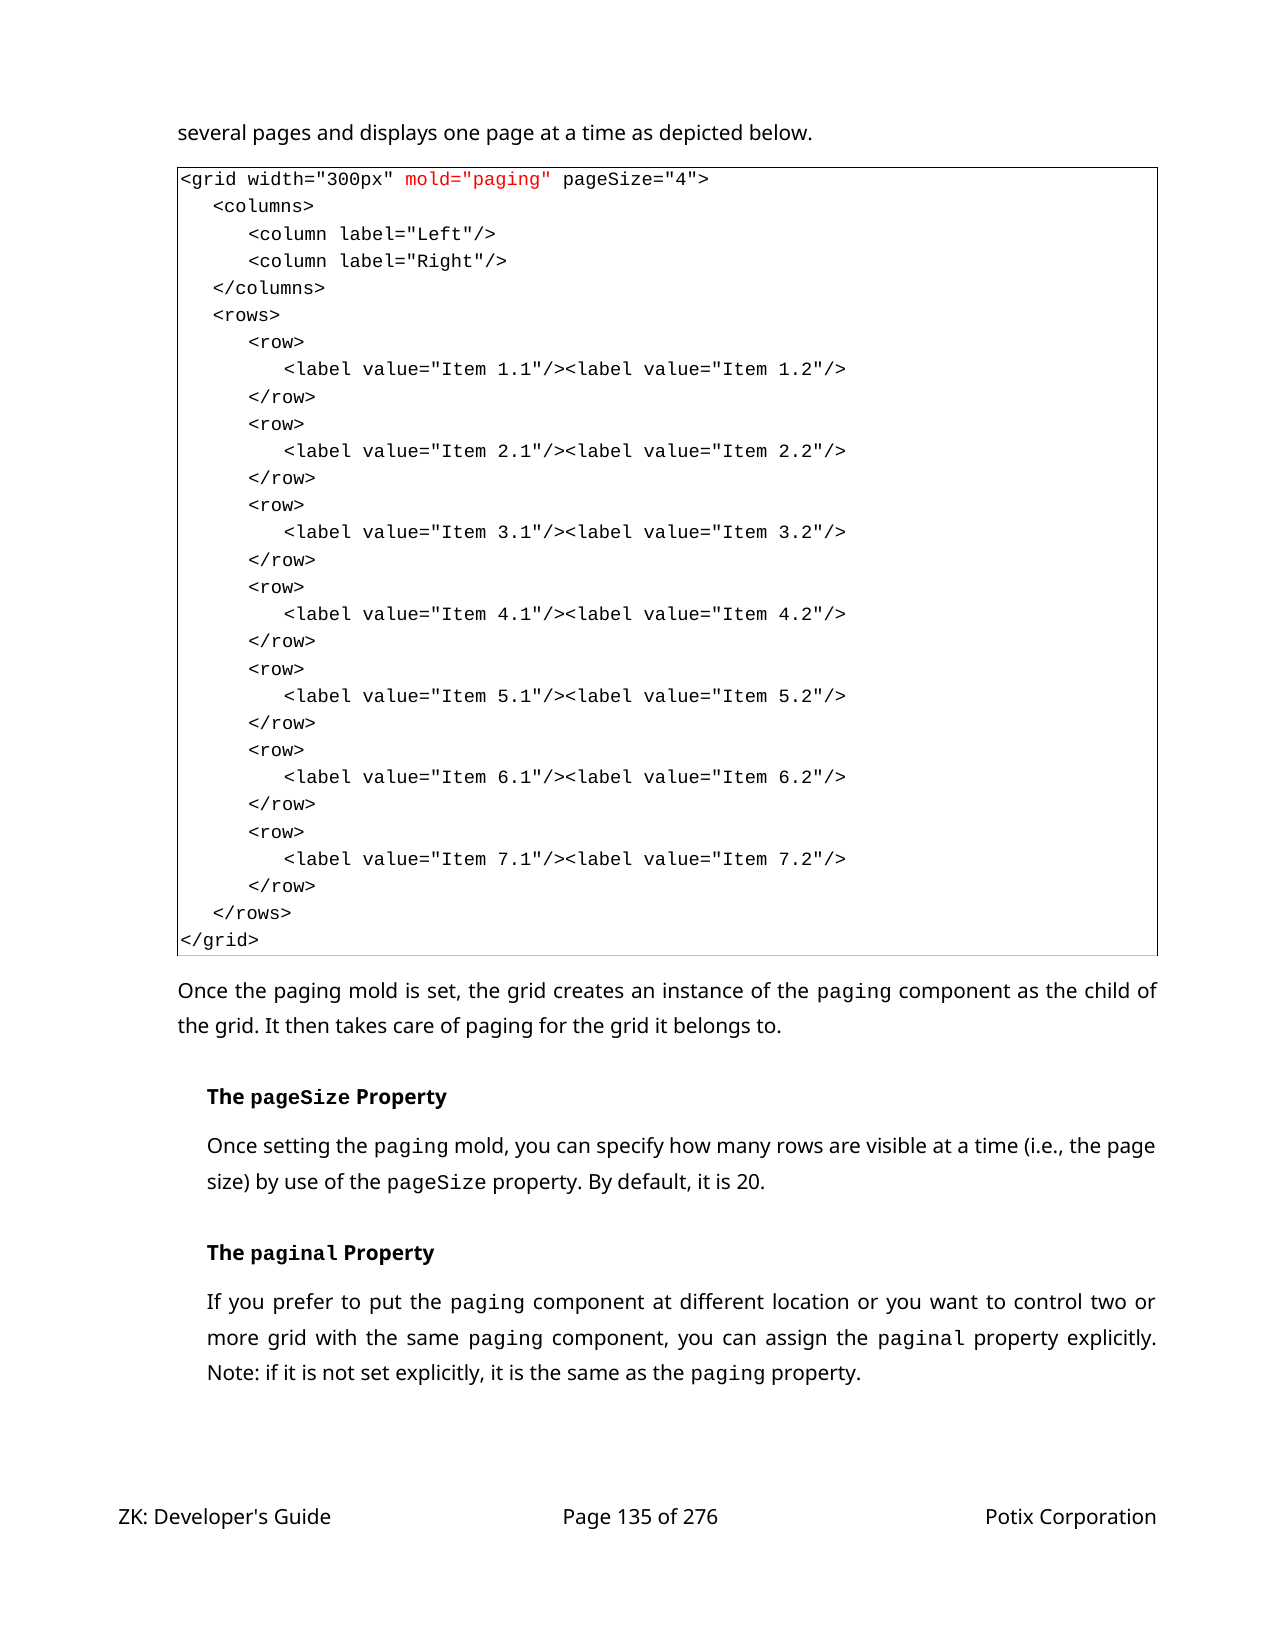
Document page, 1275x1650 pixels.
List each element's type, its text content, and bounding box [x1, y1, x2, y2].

text <label value="Item 6.1"/><label value="Item 6.2"/> [178, 765, 1157, 789]
text <columns> [178, 194, 1157, 218]
text </row> [178, 548, 1157, 572]
text Once the paging mold is set, the grid creates an instance of the paging component as the child of the grid. It then takes care of paging for the grid it belongs to. [177, 976, 1157, 1040]
text <label value="Item 5.1"/><label value="Item 5.2"/> [178, 683, 1157, 708]
text </grid> [178, 928, 1157, 955]
text </row> [178, 629, 1157, 653]
text <column label="Left"/> [178, 221, 1157, 246]
text </row> [178, 711, 1157, 735]
text <row> [178, 330, 1157, 354]
text </row> [178, 384, 1157, 409]
text <row> [178, 738, 1157, 762]
text several pages and displays one page at a time as depicted below. [177, 118, 1157, 146]
text Once setting the paging mold, you can specify how many rows are visible at a time (i.e., the page size) by use of the pageSize property. By default, it is 20. [207, 1132, 1157, 1196]
text <column label="Right"/> [178, 248, 1157, 273]
text <row> [178, 575, 1157, 599]
text </columns> [178, 276, 1157, 300]
subtitle The paginal Property [207, 1238, 1157, 1267]
text <rows> [178, 303, 1157, 327]
text <label value="Item 3.1"/><label value="Item 3.2"/> [178, 520, 1157, 545]
text <row> [178, 819, 1157, 844]
text <row> [178, 412, 1157, 436]
text </row> [178, 874, 1157, 898]
text <row> [178, 493, 1157, 517]
subtitle The pageSize Property [207, 1082, 1157, 1111]
text </row> [178, 466, 1157, 490]
text </rows> [178, 901, 1157, 925]
text <label value="Item 4.1"/><label value="Item 4.2"/> [178, 602, 1157, 626]
text <row> [178, 656, 1157, 681]
text <label value="Item 7.1"/><label value="Item 7.2"/> [178, 847, 1157, 871]
text <grid width="300px" mold="paging" pageSize="4"> [178, 168, 1157, 191]
text <label value="Item 2.1"/><label value="Item 2.2"/> [178, 439, 1157, 463]
text </row> [178, 792, 1157, 817]
text <label value="Item 1.1"/><label value="Item 1.2"/> [178, 357, 1157, 382]
text If you prefer to put the paging component at different location or you want to control two or more grid with the same paging component, you can assign the paginal property explicitly. Note: if it is not set explicitly, it is the same as the paging property. [207, 1287, 1157, 1387]
